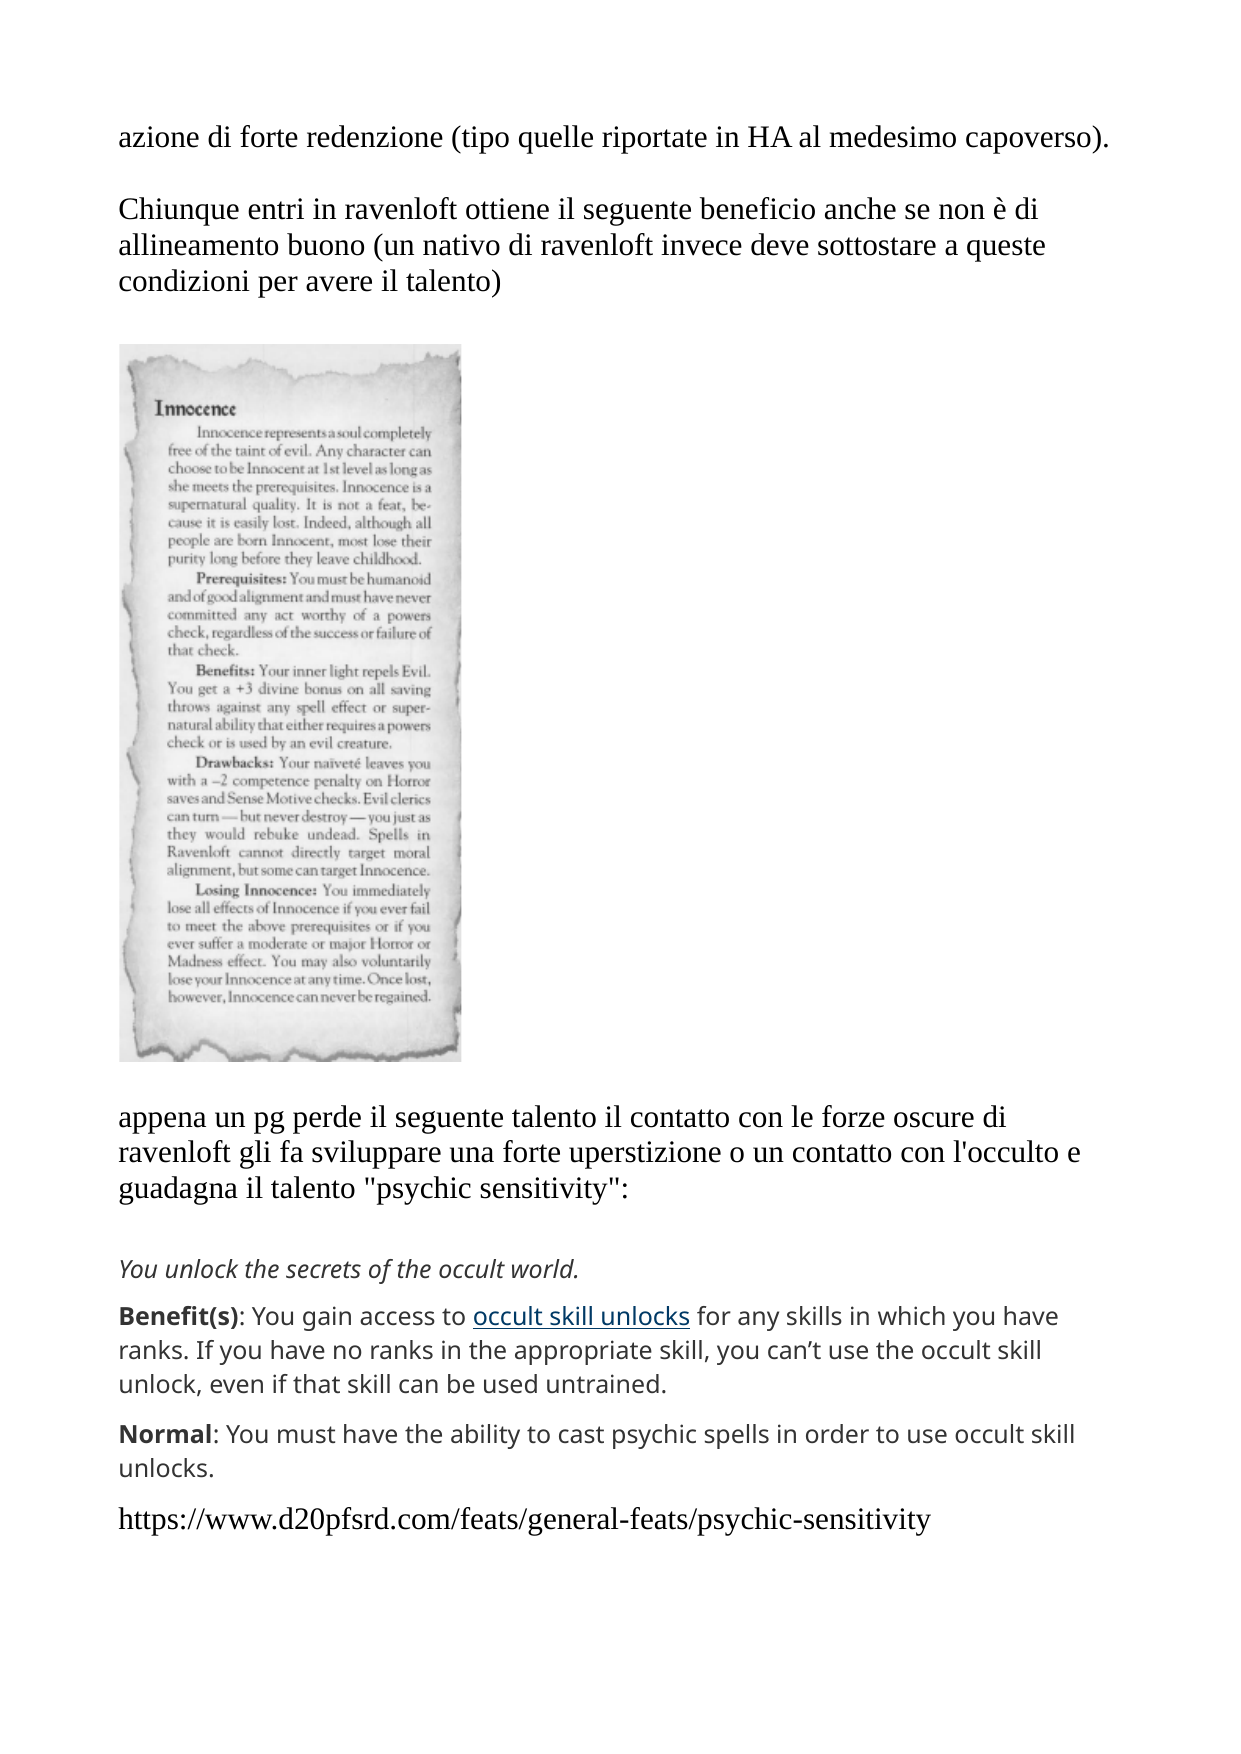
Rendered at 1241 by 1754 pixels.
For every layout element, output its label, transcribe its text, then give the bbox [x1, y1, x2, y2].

text Chiunque entri in ravenloft ottiene il seguente beneficio anche se non è di allineamento buono (un nativo di ravenloft invece deve sottostare a queste condizioni per avere il talento) [118, 190, 1122, 298]
text Normal: You must have the ability to cast psychic spells in order to use occult skill unlocks. [118, 1417, 1122, 1485]
text azione di forte redenzione (tipo quelle riportate in HA al medesimo capoverso). [118, 118, 1122, 154]
picture [119, 344, 462, 1062]
text https://www.d20pfsrd.com/feats/general-feats/psychic-sensitivity [118, 1500, 1122, 1536]
text You unlock the secrets of the occult world. [118, 1252, 1122, 1286]
text Benefit(s): You gain access to occult skill unlocks for any skills in which you have ranks. If you have no ranks in the appropriate skill, you can’t use the occult skill unlock, even if that skill can be used untrained. [118, 1299, 1122, 1401]
text appena un pg perde il seguente talento il contatto con le forze oscure di ravenloft gli fa sviluppare una forte uperstizione o un contatto con l'occulto e guadagna il talento "psychic sensitivity": [118, 1098, 1122, 1206]
